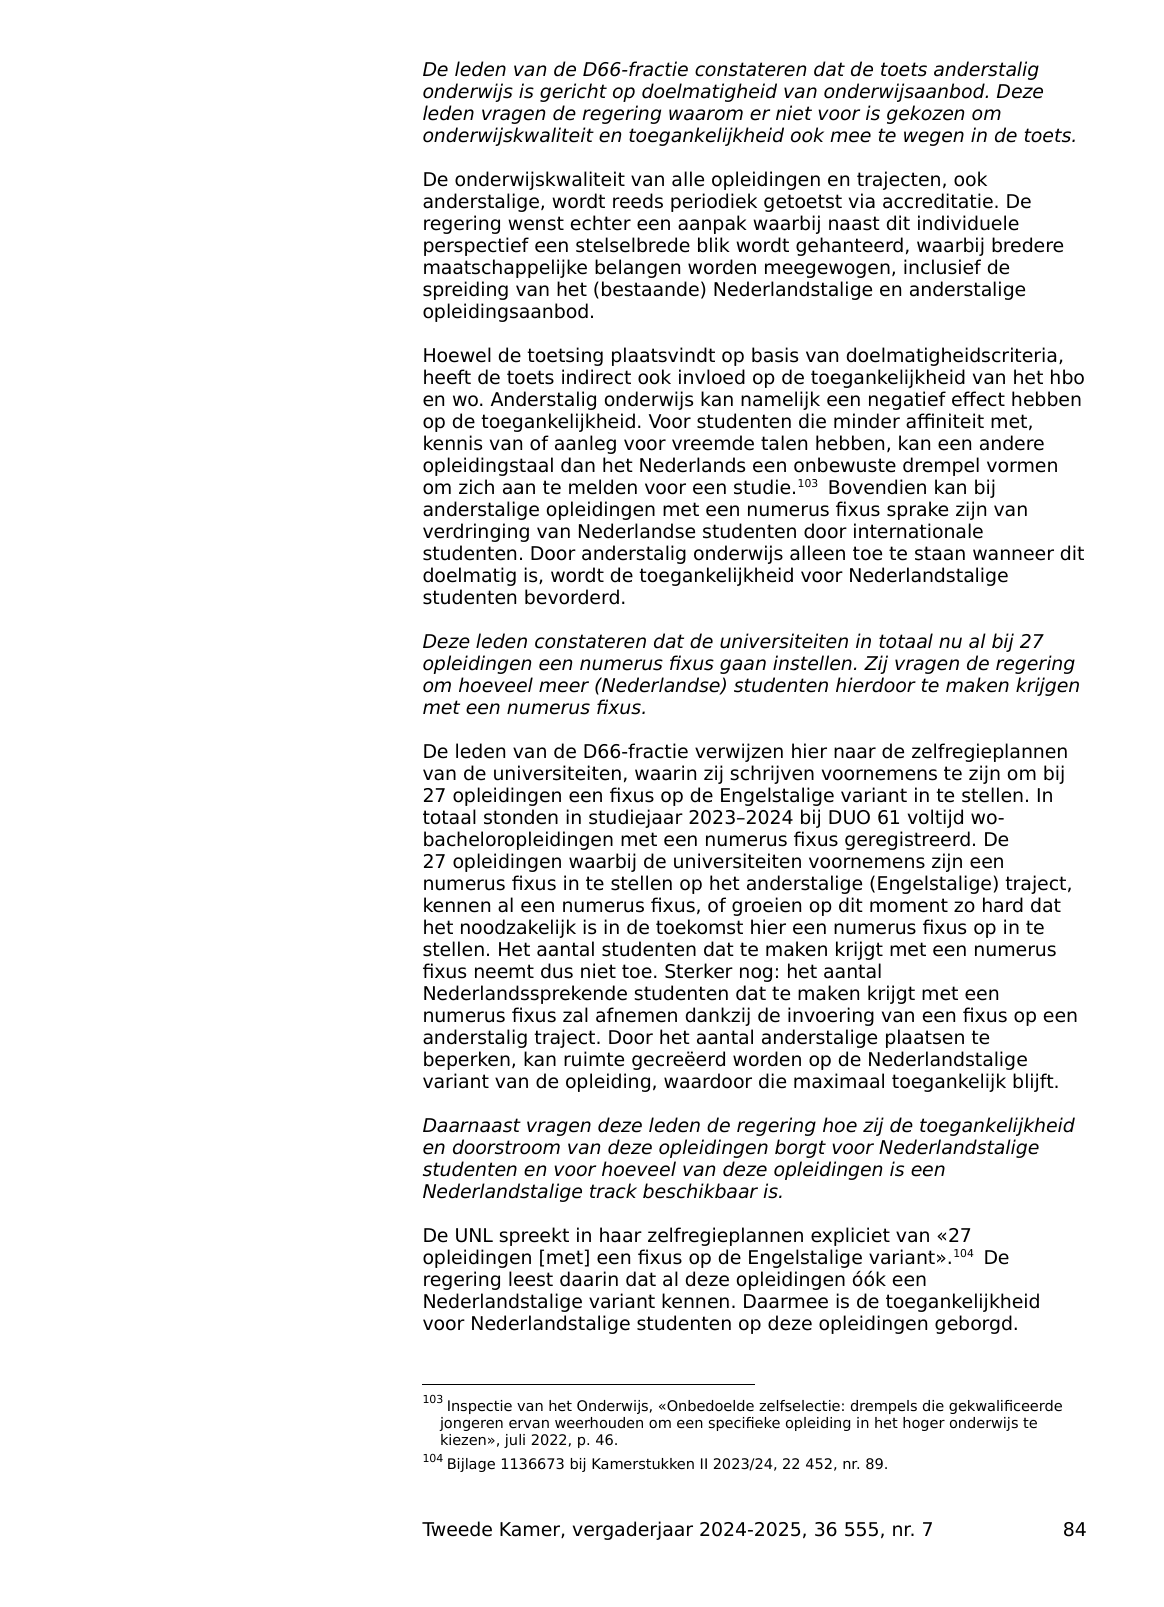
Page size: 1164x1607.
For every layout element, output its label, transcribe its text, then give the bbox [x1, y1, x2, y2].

text Deze leden constateren dat de universiteiten in totaal nu al bij 27 opleidingen een numerus fixus gaan instellen. Zij vragen de regering om hoeveel meer (Nederlandse) studenten hierdoor te maken krijgen met een numerus fixus. [422, 631, 1087, 719]
text Daarnaast vragen deze leden de regering hoe zij de toegankelijkheid en doorstroom van deze opleidingen borgt voor Nederlandstalige studenten en voor hoeveel van deze opleidingen is een Nederlandstalige track beschikbaar is. [422, 1115, 1087, 1203]
text Inspectie van het Onderwijs, «Onbedoelde zelfselectie: drempels die gekwalificeerde jongeren ervan weerhouden om een specifieke opleiding in het hoger onderwijs te kiezen», juli 2022, p. 46. [422, 1393, 1087, 1449]
text De onderwijskwaliteit van alle opleidingen en trajecten, ook anderstalige, wordt reeds periodiek getoetst via accreditatie. De regering wenst echter een aanpak waarbij naast dit individuele perspectief een stelselbrede blik wordt gehanteerd, waarbij bredere maatschappelijke belangen worden meegewogen, inclusief de spreiding van het (bestaande) Nederlandstalige en anderstalige opleidingsaanbod. [422, 169, 1087, 323]
text Bijlage 1136673 bij Kamerstukken II 2023/24, 22 452, nr. 89. [422, 1452, 1087, 1474]
text Hoewel de toetsing plaatsvindt op basis van doelmatigheidscriteria, heeft de toets indirect ook invloed op de toegankelijkheid van het hbo en wo. Anderstalig onderwijs kan namelijk een negatief effect hebben op de toegankelijkheid. Voor studenten die minder affiniteit met, kennis van of aanleg voor vreemde talen hebben, kan een andere opleidingstaal dan het Nederlands een onbewuste drempel vormen om zich aan te melden voor een studie. Bovendien kan bij anderstalige opleidingen met een numerus fixus sprake zijn van verdringing van Nederlandse studenten door internationale studenten. Door anderstalig onderwijs alleen toe te staan wanneer dit doelmatig is, wordt de toegankelijkheid voor Nederlandstalige studenten bevorderd. [422, 345, 1087, 609]
text De leden van de D66-fractie constateren dat de toets anderstalig onderwijs is gericht op doelmatigheid van onderwijsaanbod. Deze leden vragen de regering waarom er niet voor is gekozen om onderwijskwaliteit en toegankelijkheid ook mee te wegen in de toets. [422, 59, 1087, 147]
text De UNL spreekt in haar zelfregieplannen expliciet van «27 opleidingen [met] een fixus op de Engelstalige variant». De regering leest daarin dat al deze opleidingen óók een Nederlandstalige variant kennen. Daarmee is de toegankelijkheid voor Nederlandstalige studenten op deze opleidingen geborgd. [422, 1225, 1087, 1335]
text De leden van de D66-fractie verwijzen hier naar de zelfregieplannen van de universiteiten, waarin zij schrijven voornemens te zijn om bij 27 opleidingen een fixus op de Engelstalige variant in te stellen. In totaal stonden in studiejaar 2023–2024 bij DUO 61 voltijd wo-bacheloropleidingen met een numerus fixus geregistreerd. De 27 opleidingen waarbij de universiteiten voornemens zijn een numerus fixus in te stellen op het anderstalige (Engelstalige) traject, kennen al een numerus fixus, of groeien op dit moment zo hard dat het noodzakelijk is in de toekomst hier een numerus fixus op in te stellen. Het aantal studenten dat te maken krijgt met een numerus fixus neemt dus niet toe. Sterker nog: het aantal Nederlandssprekende studenten dat te maken krijgt met een numerus fixus zal afnemen dankzij de invoering van een fixus op een anderstalig traject. Door het aantal anderstalige plaatsen te beperken, kan ruimte gecreëerd worden op de Nederlandstalige variant van de opleiding, waardoor die maximaal toegankelijk blijft. [422, 741, 1087, 1093]
